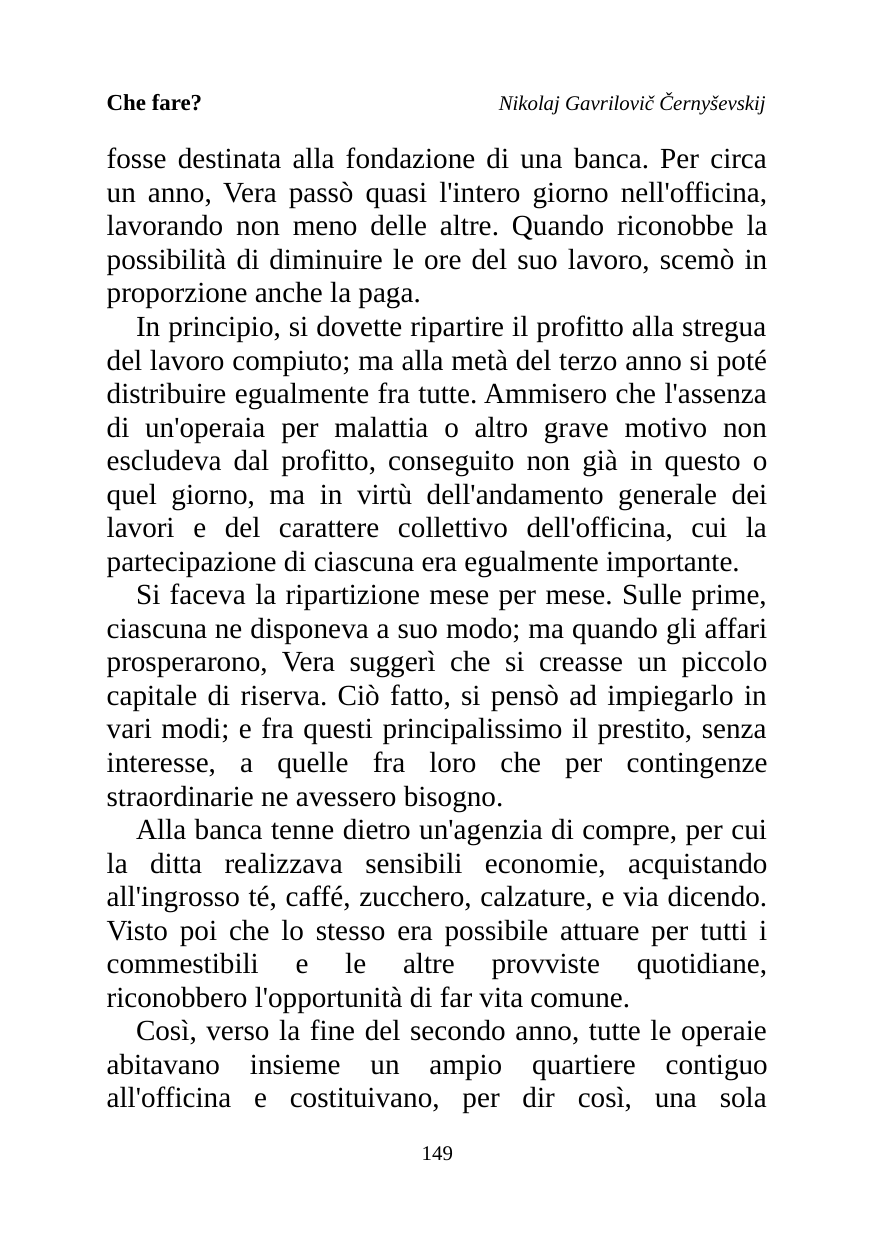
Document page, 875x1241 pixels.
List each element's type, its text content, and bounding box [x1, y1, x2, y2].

text Così, verso la fine del secondo anno, tutte le operaie abitavano insieme un ampio quartiere contiguo all'officina e costituivano, per dir così, una sola [106, 1013, 768, 1114]
text Alla banca tenne dietro un'agenzia di compre, per cui la ditta realizzava sensibili economie, acquistando all'ingrosso té, caffé, zucchero, calzature, e via dicendo. Visto poi che lo stesso era possibile attuare per tutti i commestibili e le altre provviste quotidiane, riconobbero l'opportunità di far vita comune. [106, 812, 768, 1013]
text fosse destinata alla fondazione di una banca. Per circa un anno, Vera passò quasi l'intero giorno nell'officina, lavorando non meno delle altre. Quando riconobbe la possibilità di diminuire le ore del suo lavoro, scemò in proporzione anche la paga. [106, 141, 768, 309]
text Si faceva la ripartizione mese per mese. Sulle prime, ciascuna ne disponeva a suo modo; ma quando gli affari prosperarono, Vera suggerì che si creasse un piccolo capitale di riserva. Ciò fatto, si pensò ad impiegarlo in vari modi; e fra questi principalissimo il prestito, senza interesse, a quelle fra loro che per contingenze straordinarie ne avessero bisogno. [106, 577, 768, 812]
text In principio, si dovette ripartire il profitto alla stregua del lavoro compiuto; ma alla metà del terzo anno si poté distribuire egualmente fra tutte. Ammisero che l'assenza di un'operaia per malattia o altro grave motivo non escludeva dal profitto, conseguito non già in questo o quel giorno, ma in virtù dell'andamento generale dei lavori e del carattere collettivo dell'officina, cui la partecipazione di ciascuna era egualmente importante. [106, 309, 768, 577]
